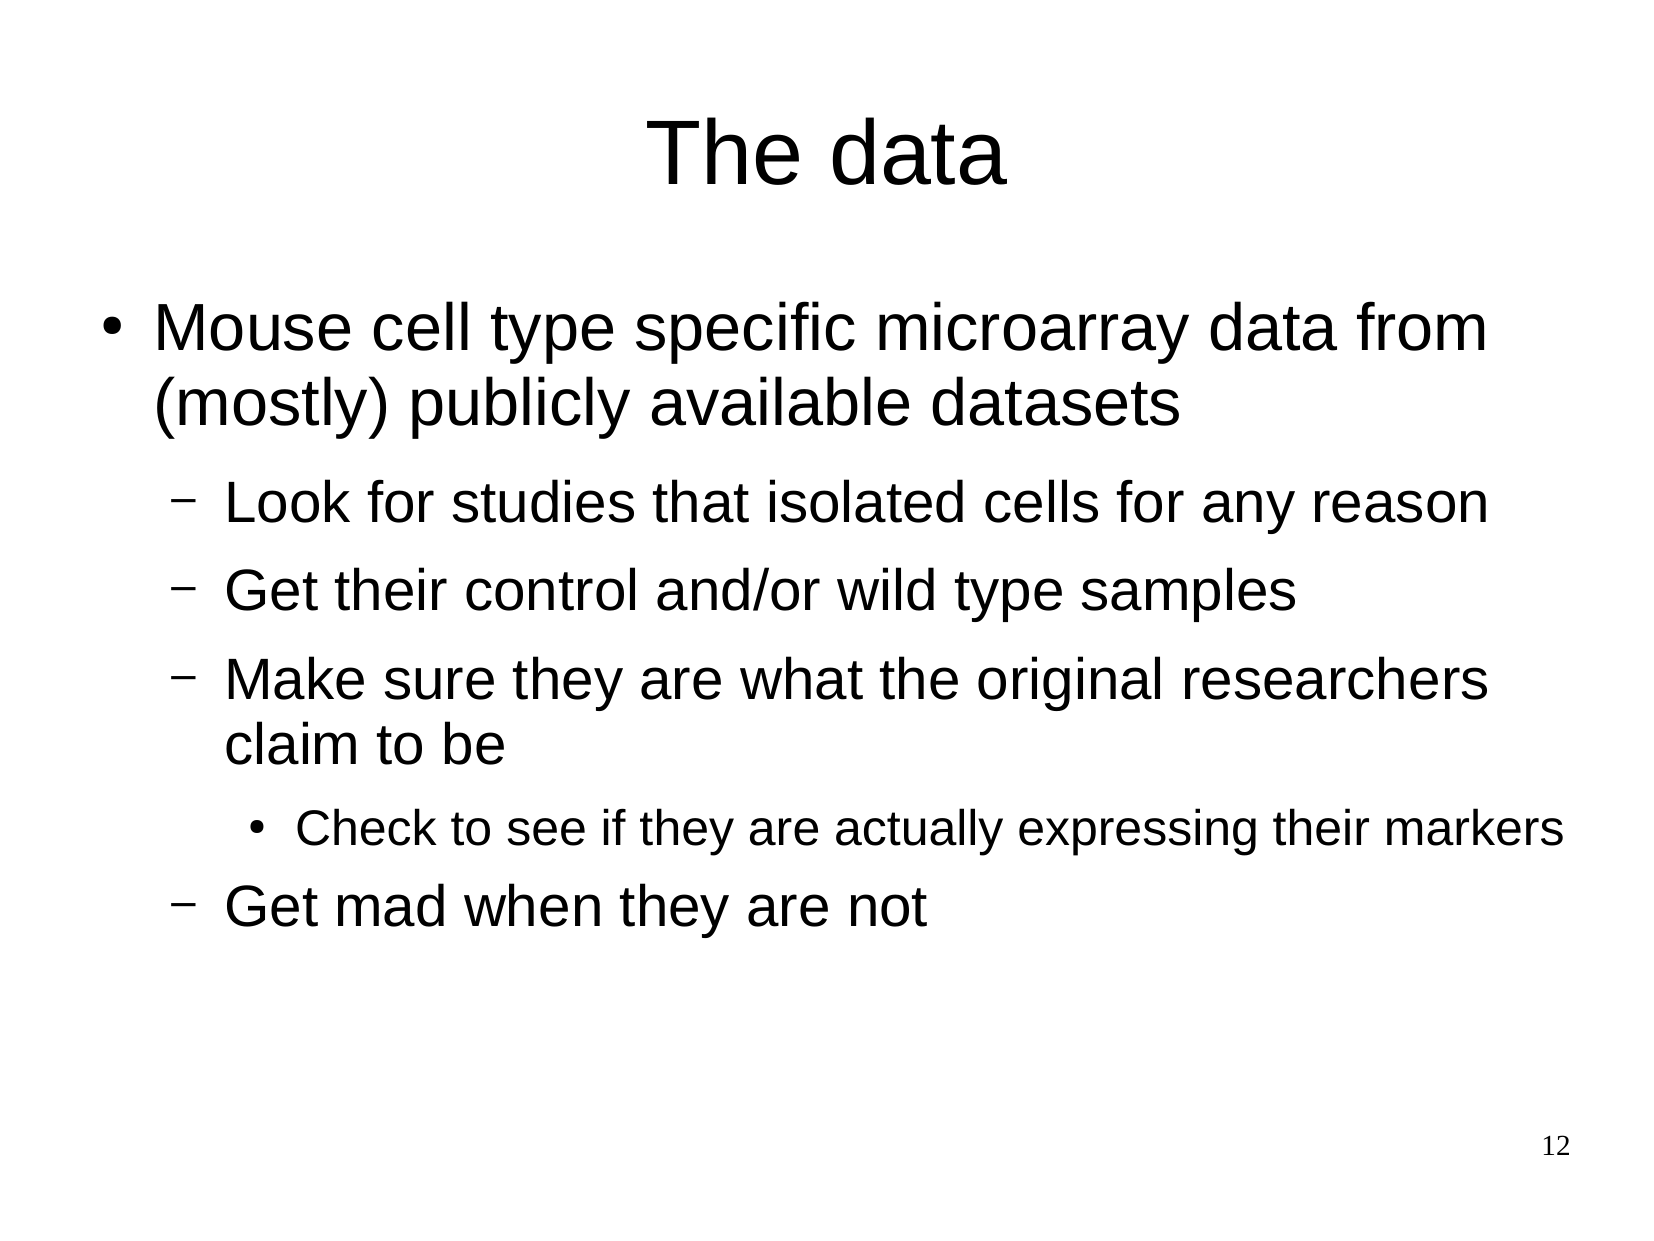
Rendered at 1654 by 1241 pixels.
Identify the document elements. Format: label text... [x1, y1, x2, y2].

list Mouse cell type specific microarray data from (mostly) publicly available datasets Look for studies that isolated cells for any reason Get their control and/or wild type samples Make sure they are what the original researchers claim to be Check to see if they are actually expressing their markers Get mad when they are not [82, 290, 1571, 1010]
title The data [82, 49, 1571, 257]
